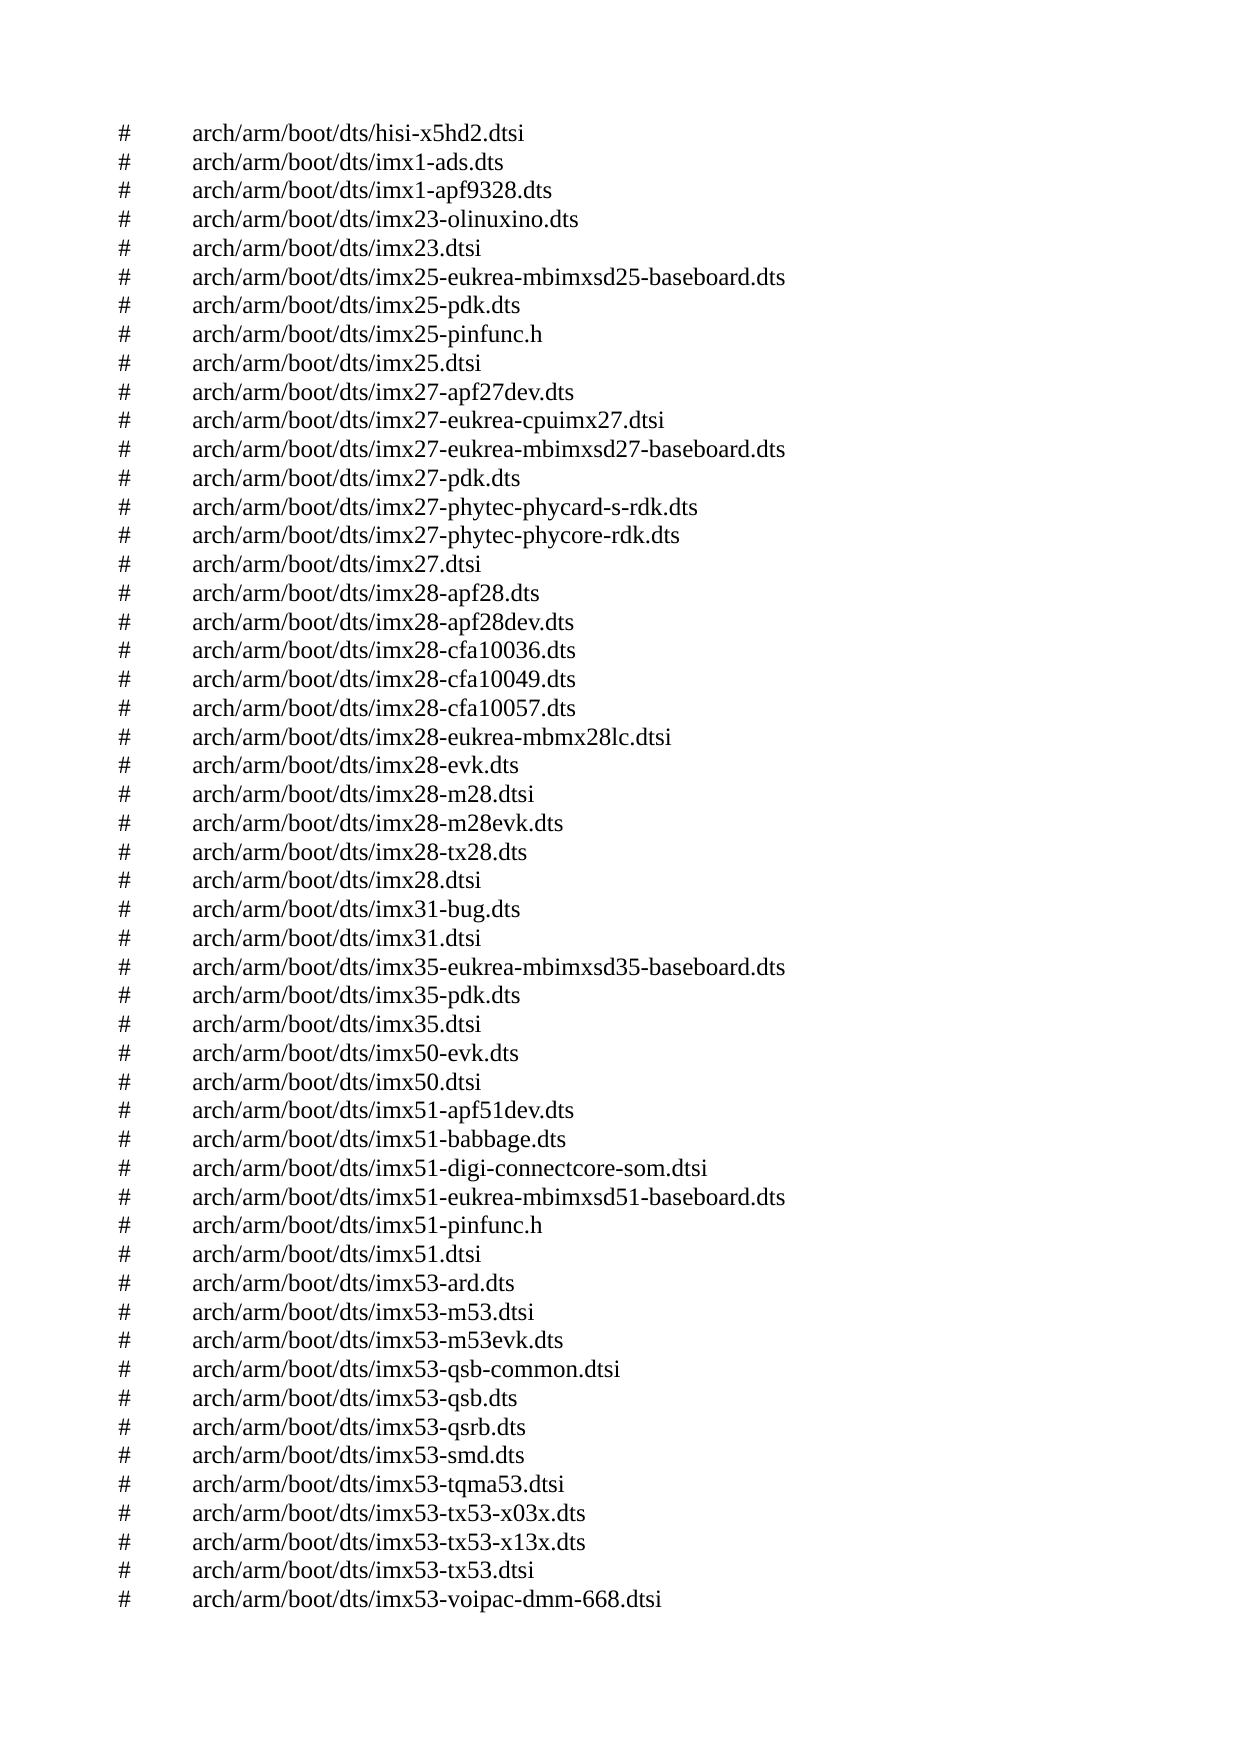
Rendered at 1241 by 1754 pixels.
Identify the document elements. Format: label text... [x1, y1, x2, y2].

text # arch/arm/boot/dts/imx28-cfa10057.dts [118, 693, 1122, 722]
text # arch/arm/boot/dts/imx28-cfa10036.dts [118, 636, 1122, 664]
text # arch/arm/boot/dts/imx27-eukrea-mbimxsd27-baseboard.dts [118, 434, 1122, 463]
text # arch/arm/boot/dts/imx53-tx53-x03x.dts [118, 1498, 1122, 1527]
text # arch/arm/boot/dts/imx53-qsrb.dts [118, 1412, 1122, 1441]
text # arch/arm/boot/dts/imx51-apf51dev.dts [118, 1096, 1122, 1124]
text # arch/arm/boot/dts/imx35.dtsi [118, 1009, 1122, 1038]
text # arch/arm/boot/dts/imx27-phytec-phycore-rdk.dts [118, 521, 1122, 549]
text # arch/arm/boot/dts/imx23-olinuxino.dts [118, 204, 1122, 233]
text # arch/arm/boot/dts/hisi-x5hd2.dtsi [118, 118, 1122, 147]
text # arch/arm/boot/dts/imx53-ard.dts [118, 1268, 1122, 1297]
text # arch/arm/boot/dts/imx28-evk.dts [118, 751, 1122, 779]
text # arch/arm/boot/dts/imx53-tx53.dtsi [118, 1556, 1122, 1584]
text # arch/arm/boot/dts/imx51.dtsi [118, 1239, 1122, 1268]
text # arch/arm/boot/dts/imx23.dtsi [118, 233, 1122, 262]
text # arch/arm/boot/dts/imx28-eukrea-mbmx28lc.dtsi [118, 722, 1122, 751]
text # arch/arm/boot/dts/imx53-smd.dts [118, 1441, 1122, 1469]
text # arch/arm/boot/dts/imx53-qsb.dts [118, 1383, 1122, 1412]
text # arch/arm/boot/dts/imx27.dtsi [118, 549, 1122, 578]
text # arch/arm/boot/dts/imx35-pdk.dts [118, 981, 1122, 1009]
text # arch/arm/boot/dts/imx25.dtsi [118, 348, 1122, 377]
text # arch/arm/boot/dts/imx27-eukrea-cpuimx27.dtsi [118, 406, 1122, 434]
text # arch/arm/boot/dts/imx50-evk.dts [118, 1038, 1122, 1067]
text # arch/arm/boot/dts/imx25-pinfunc.h [118, 319, 1122, 348]
text # arch/arm/boot/dts/imx53-m53evk.dts [118, 1326, 1122, 1354]
text # arch/arm/boot/dts/imx25-pdk.dts [118, 291, 1122, 319]
text # arch/arm/boot/dts/imx1-apf9328.dts [118, 176, 1122, 204]
text # arch/arm/boot/dts/imx28-apf28dev.dts [118, 607, 1122, 636]
text # arch/arm/boot/dts/imx51-babbage.dts [118, 1124, 1122, 1153]
text # arch/arm/boot/dts/imx25-eukrea-mbimxsd25-baseboard.dts [118, 262, 1122, 291]
text # arch/arm/boot/dts/imx35-eukrea-mbimxsd35-baseboard.dts [118, 952, 1122, 981]
text # arch/arm/boot/dts/imx28-cfa10049.dts [118, 664, 1122, 693]
text # arch/arm/boot/dts/imx28.dtsi [118, 866, 1122, 894]
text # arch/arm/boot/dts/imx28-tx28.dts [118, 837, 1122, 866]
text # arch/arm/boot/dts/imx27-apf27dev.dts [118, 377, 1122, 406]
text # arch/arm/boot/dts/imx28-apf28.dts [118, 578, 1122, 607]
text # arch/arm/boot/dts/imx28-m28evk.dts [118, 808, 1122, 837]
text # arch/arm/boot/dts/imx51-pinfunc.h [118, 1211, 1122, 1239]
text # arch/arm/boot/dts/imx53-m53.dtsi [118, 1297, 1122, 1326]
text # arch/arm/boot/dts/imx53-tx53-x13x.dts [118, 1527, 1122, 1556]
text # arch/arm/boot/dts/imx31.dtsi [118, 923, 1122, 952]
text # arch/arm/boot/dts/imx53-voipac-dmm-668.dtsi [118, 1584, 1122, 1613]
text # arch/arm/boot/dts/imx53-qsb-common.dtsi [118, 1354, 1122, 1383]
text # arch/arm/boot/dts/imx27-pdk.dts [118, 463, 1122, 492]
text # arch/arm/boot/dts/imx53-tqma53.dtsi [118, 1469, 1122, 1498]
text # arch/arm/boot/dts/imx1-ads.dts [118, 147, 1122, 176]
text # arch/arm/boot/dts/imx51-eukrea-mbimxsd51-baseboard.dts [118, 1182, 1122, 1211]
text # arch/arm/boot/dts/imx28-m28.dtsi [118, 779, 1122, 808]
text # arch/arm/boot/dts/imx31-bug.dts [118, 894, 1122, 923]
text # arch/arm/boot/dts/imx50.dtsi [118, 1067, 1122, 1096]
text # arch/arm/boot/dts/imx51-digi-connectcore-som.dtsi [118, 1153, 1122, 1182]
text # arch/arm/boot/dts/imx27-phytec-phycard-s-rdk.dts [118, 492, 1122, 521]
